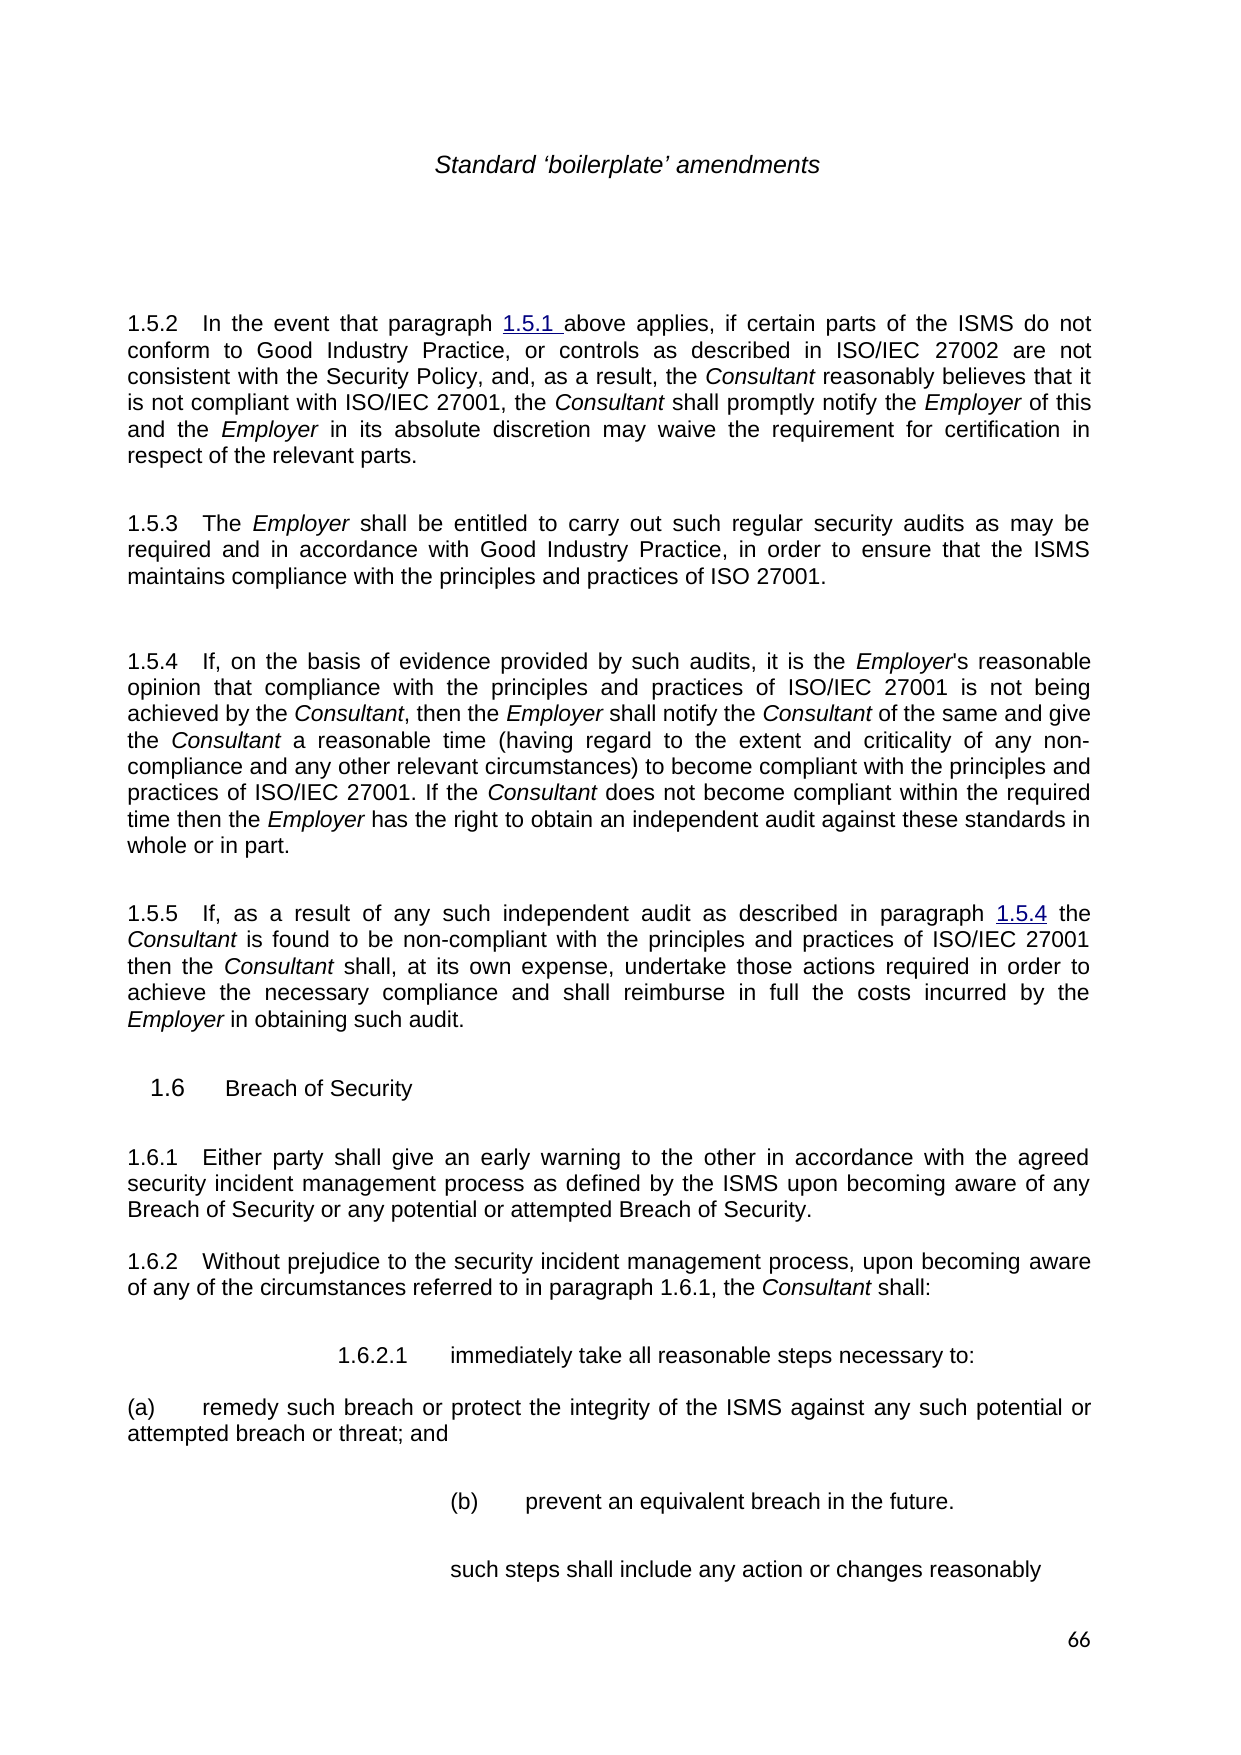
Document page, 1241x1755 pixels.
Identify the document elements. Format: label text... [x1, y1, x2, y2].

list remedy such breach or protect the integrity of the ISMS against any such potential or attempted breach or threat; and [127, 1394, 1091, 1447]
list The Employer shall be entitled to carry out such regular security audits as may be required and in accordance with Good Industry Practice, in order to ensure that the ISMS maintains compliance with the principles and practices of ISO 27001. [127, 510, 1091, 589]
list Breach of Security [150, 1073, 1113, 1102]
list Either party shall give an early warning to the other in accordance with the agreed security incident management process as defined by the ISMS upon becoming aware of any Breach of Security or any potential or attempted Breach of Security. [127, 1144, 1091, 1223]
list immediately take all reasonable steps necessary to: [337, 1342, 1113, 1369]
list If, as a result of any such independent audit as described in paragraph 1.5.4 the Consultant is found to be non-compliant with the principles and practices of ISO/IEC 27001 then the Consultant shall, at its own expense, undertake those actions required in order to achieve the necessary compliance and shall reimburse in full the costs incurred by the Employer in obtaining such audit. [127, 900, 1091, 1032]
list If, on the basis of evidence provided by such audits, it is the Employer's reasonable opinion that compliance with the principles and practices of ISO/IEC 27001 is not being achieved by the Consultant, then the Employer shall notify the Consultant of the same and give the Consultant a reasonable time (having regard to the extent and criticality of any non-compliance and any other relevant circumstances) to become compliant with the principles and practices of ISO/IEC 27001. If the Consultant does not become compliant within the required time then the Employer has the right to obtain an independent audit against these standards in whole or in part. [127, 648, 1091, 858]
text such steps shall include any action or changes reasonably [450, 1556, 1113, 1582]
list prevent an equivalent breach in the future. [450, 1488, 1113, 1514]
list Without prejudice to the security incident management process, upon becoming aware of any of the circumstances referred to in paragraph 1.6.1, the Consultant shall: [127, 1248, 1091, 1301]
list In the event that paragraph 1.5.1 above applies, if certain parts of the ISMS do not conform to Good Industry Practice, or controls as described in ISO/IEC 27002 are not consistent with the Security Policy, and, as a result, the Consultant reasonably believes that it is not compliant with ISO/IEC 27001, the Consultant shall promptly notify the Employer of this and the Employer in its absolute discretion may waive the requirement for certification in respect of the relevant parts. [127, 310, 1092, 468]
